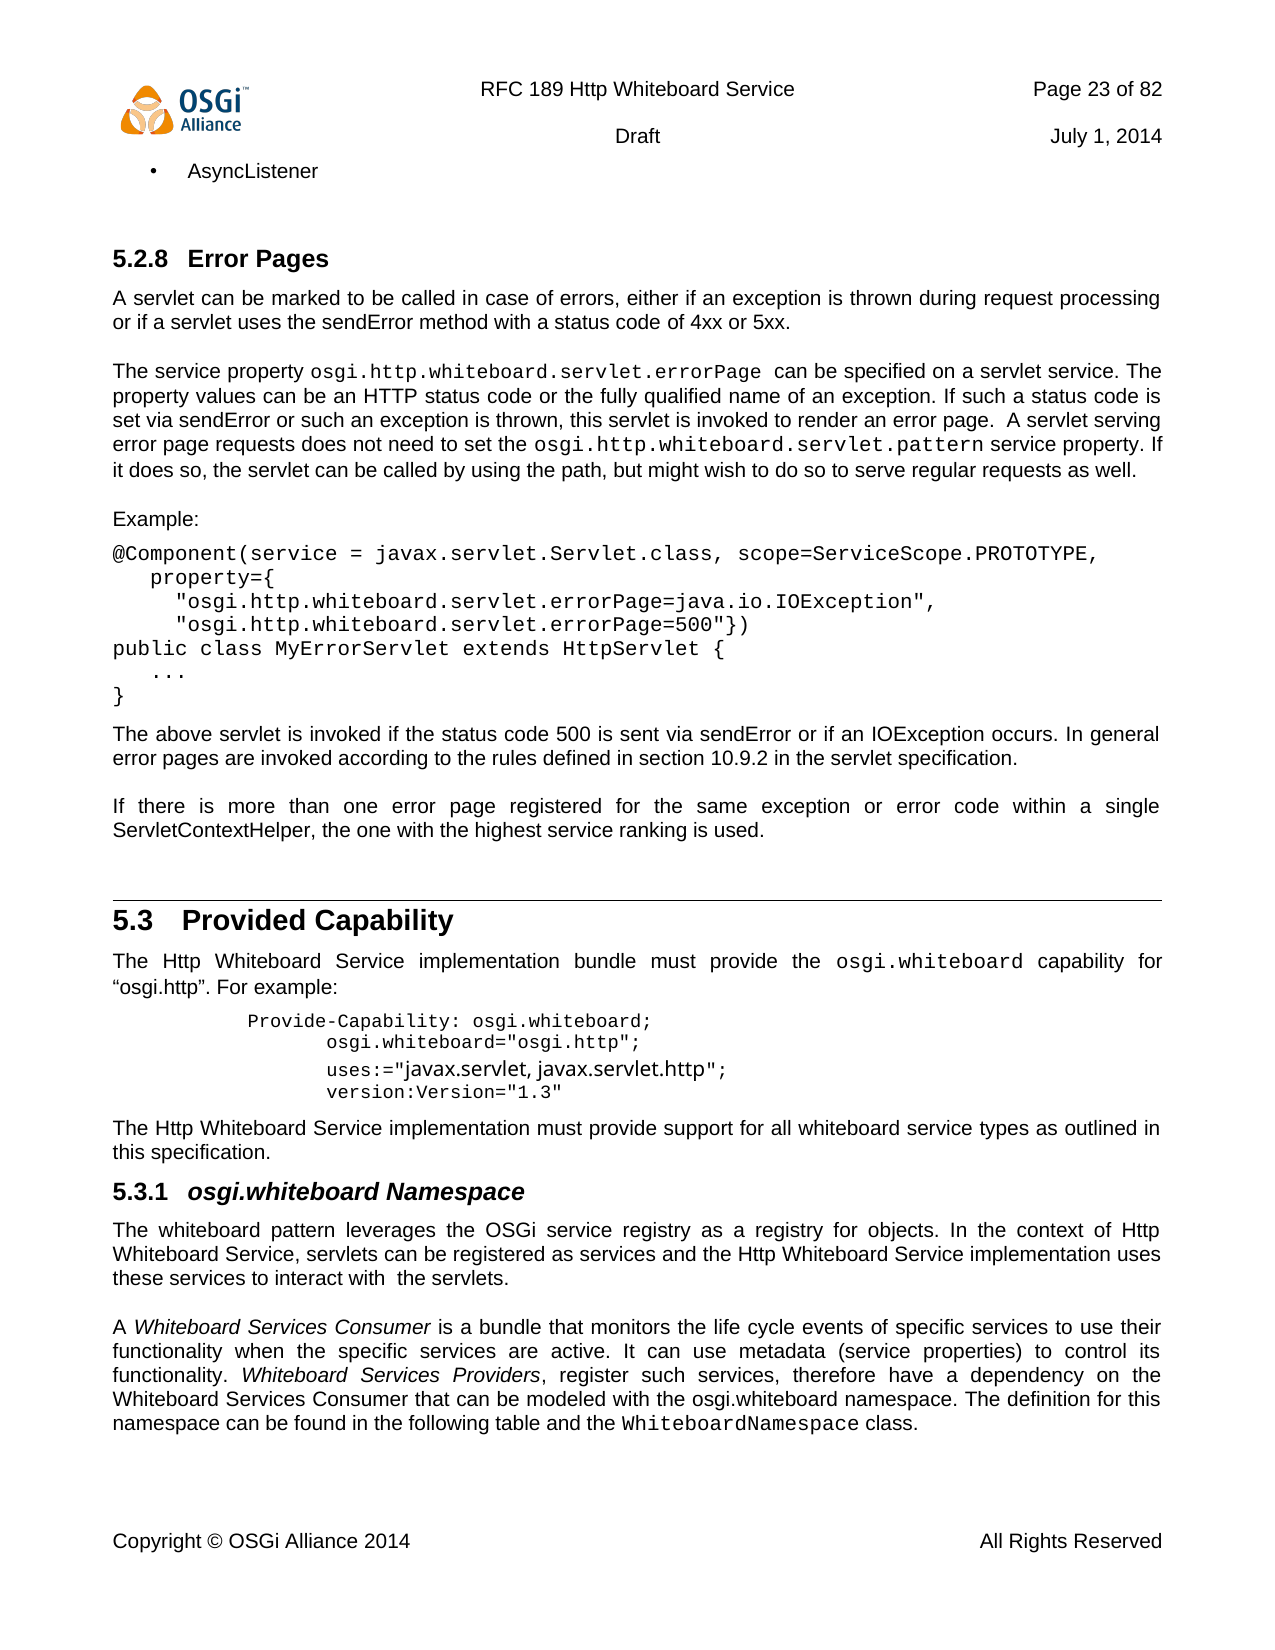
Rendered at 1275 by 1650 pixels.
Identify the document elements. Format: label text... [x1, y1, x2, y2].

text ... [112, 662, 1162, 685]
list AsyncListener [150, 159, 1162, 183]
text version:Version="1.3" [247, 1082, 1162, 1104]
subtitle Error Pages [112, 244, 1162, 273]
text A servlet can be marked to be called in case of errors, either if an exception is thrown during request processing or if a servlet uses the sendError method with a status code of 4xx or 5xx. [112, 286, 1162, 334]
text The Http Whiteboard Service implementation bundle must provide the osgi.whiteboard capability for “osgi.http”. For example: [112, 949, 1162, 999]
text } [112, 685, 1162, 709]
text Provide-Capability: osgi.whiteboard; [247, 1012, 1162, 1033]
text A Whiteboard Services Consumer is a bundle that monitors the life cycle events of specific services to use their functionality when the specific services are active. It can use metadata (service properties) to control its functionality. Whiteboard Services Providers, register such services, therefore have a dependency on the Whiteboard Services Consumer that can be modeled with the osgi.whiteboard namespace. The definition for this namespace can be found in the following table and the WhiteboardNamespace class. [112, 1315, 1162, 1436]
subtitle Provided Capability [112, 901, 1162, 937]
text The whiteboard pattern leverages the OSGi service registry as a registry for objects. In the context of Http Whiteboard Service, servlets can be registered as services and the Http Whiteboard Service implementation uses these services to interact with the servlets. [112, 1218, 1162, 1290]
subtitle osgi.whiteboard Namespace [112, 1177, 1162, 1205]
text uses:="javax.servlet, javax.servlet.http"; [247, 1054, 1162, 1082]
text If there is more than one error page registered for the same exception or error code within a single ServletContextHelper, the one with the highest service ranking is used. [112, 794, 1162, 842]
text "osgi.http.whiteboard.servlet.errorPage=java.io.IOException", [112, 591, 1162, 614]
text @Component(service = javax.servlet.Servlet.class, scope=ServiceScope.PROTOTYPE, [112, 543, 1162, 567]
text "osgi.http.whiteboard.servlet.errorPage=500"}) [112, 614, 1162, 638]
text public class MyErrorServlet extends HttpServlet { [112, 638, 1162, 662]
text The above servlet is invoked if the status code 500 is sent via sendError or if an IOException occurs. In general error pages are invoked according to the rules defined in section 10.9.2 in the servlet specification. [112, 721, 1162, 769]
text Example: [112, 507, 1162, 531]
text The Http Whiteboard Service implementation must provide support for all whiteboard service types as outlined in this specification. [112, 1116, 1162, 1164]
picture [113, 78, 257, 142]
text property={ [112, 567, 1162, 591]
text The service property osgi.http.whiteboard.servlet.errorPage can be specified on a servlet service. The property values can be an HTTP status code or the fully qualified name of an exception. If such a status code is set via sendError or such an exception is thrown, this servlet is invoked to render an error page. A servlet serving error page requests does not need to set the osgi.http.whiteboard.servlet.pattern service property. If it does so, the servlet can be called by using the path, but might wish to do so to serve regular requests as well. [112, 359, 1162, 482]
text osgi.whiteboard="osgi.http"; [247, 1033, 1162, 1054]
